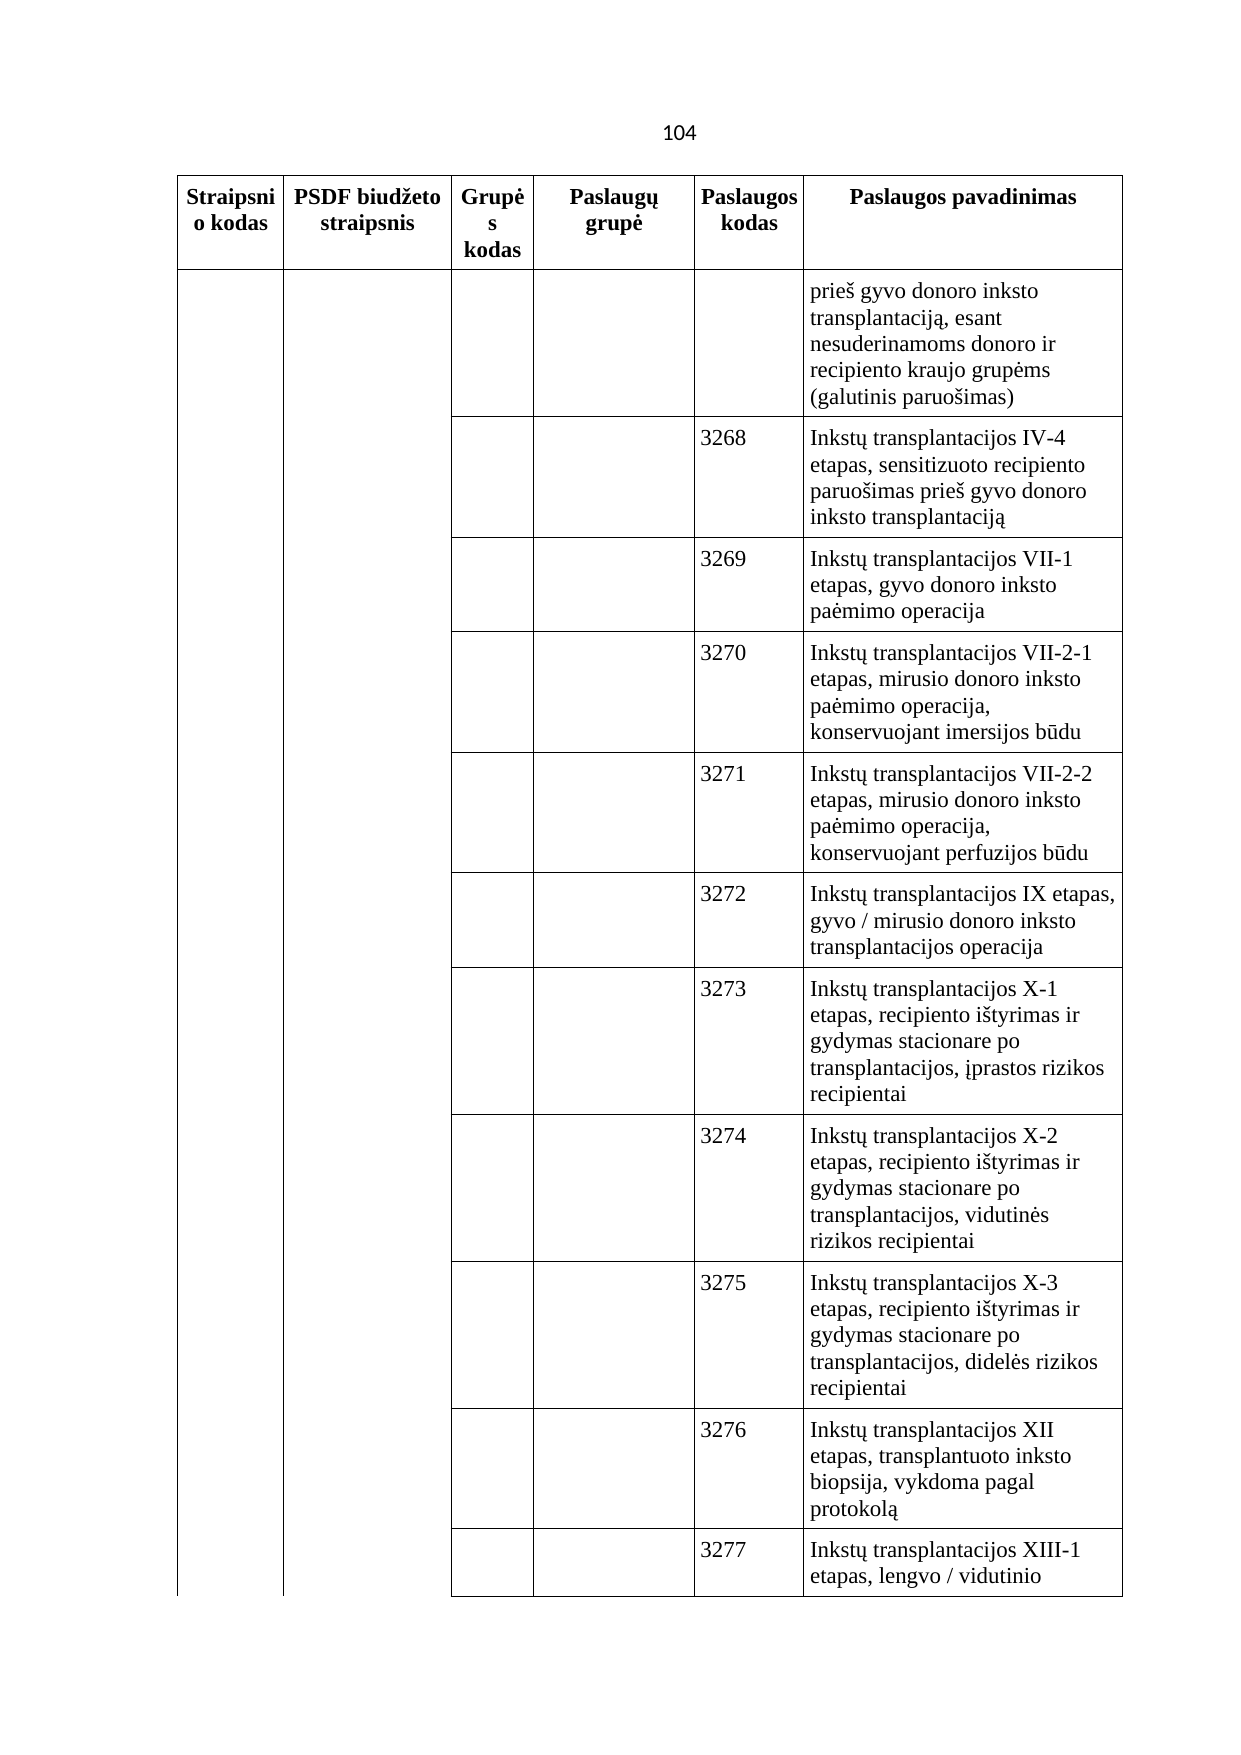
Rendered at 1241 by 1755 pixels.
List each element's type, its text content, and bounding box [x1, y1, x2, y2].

table_cell [452, 1262, 533, 1407]
table_cell [284, 416, 451, 537]
table_cell 3276 [695, 1409, 803, 1528]
table_cell 3277 [695, 1529, 803, 1596]
table_cell [284, 1528, 451, 1596]
table_cell [178, 631, 283, 752]
table_cell [452, 1529, 533, 1596]
table_cell [452, 538, 533, 631]
table_header PSDF biudžeto straipsnis [284, 176, 451, 269]
table_cell [534, 753, 694, 872]
table_cell [284, 270, 451, 416]
table_cell [284, 1261, 451, 1407]
table_cell [178, 752, 283, 872]
table_cell [452, 873, 533, 967]
table_cell [178, 967, 283, 1113]
table_cell [452, 417, 533, 537]
table_cell [178, 1528, 283, 1596]
table_cell [534, 1115, 694, 1261]
table_cell [284, 1408, 451, 1528]
table_header Paslaugos kodas [695, 176, 803, 269]
table_cell [534, 1262, 694, 1407]
table_cell [534, 538, 694, 631]
table_cell 3274 [695, 1115, 803, 1261]
table_cell [534, 1409, 694, 1528]
table_cell [534, 873, 694, 967]
table_cell Inkstų transplantacijos X-2 etapas, recipiento ištyrimas ir gydymas stacionare po transplantacijos, vidutinės rizikos recipientai [804, 1115, 1122, 1261]
table_cell [178, 1261, 283, 1407]
table_cell [284, 872, 451, 967]
table_cell Inkstų transplantacijos XII etapas, transplantuoto inksto biopsija, vykdoma pagal protokolą [804, 1409, 1122, 1528]
table_cell [452, 1409, 533, 1528]
table_cell [534, 417, 694, 537]
table_cell [178, 872, 283, 967]
table_cell 3273 [695, 968, 803, 1113]
table_cell Inkstų transplantacijos X-1 etapas, recipiento ištyrimas ir gydymas stacionare po transplantacijos, įprastos rizikos recipientai [804, 968, 1122, 1113]
table_cell Inkstų transplantacijos VII-2-1 etapas, mirusio donoro inksto paėmimo operacija, konservuojant imersijos būdu [804, 632, 1122, 752]
table_header Straipsnio kodas [178, 176, 283, 269]
table_cell [178, 416, 283, 537]
table_cell [452, 1115, 533, 1261]
table_cell [534, 270, 694, 416]
table_cell [452, 968, 533, 1113]
table_cell [284, 537, 451, 631]
table_cell 3275 [695, 1262, 803, 1407]
table_cell [452, 270, 533, 416]
table_cell [178, 1408, 283, 1528]
table_cell Inkstų transplantacijos XIII-1 etapas, lengvo / vidutinio [804, 1529, 1122, 1596]
table_cell [534, 1529, 694, 1596]
table_cell Inkstų transplantacijos IV-4 etapas, sensitizuoto recipiento paruošimas prieš gyvo donoro inksto transplantaciją [804, 417, 1122, 537]
table_cell 3268 [695, 417, 803, 537]
table_cell [178, 1114, 283, 1261]
table_cell [178, 537, 283, 631]
table_cell [284, 1114, 451, 1261]
table_cell 3269 [695, 538, 803, 631]
table_cell Inkstų transplantacijos X-3 etapas, recipiento ištyrimas ir gydymas stacionare po transplantacijos, didelės rizikos recipientai [804, 1262, 1122, 1407]
table_cell Inkstų transplantacijos VII-1 etapas, gyvo donoro inksto paėmimo operacija [804, 538, 1122, 631]
table_cell [452, 753, 533, 872]
table_cell prieš gyvo donoro inksto transplantaciją, esant nesuderinamoms donoro ir recipiento kraujo grupėms (galutinis paruošimas) [804, 270, 1122, 416]
table_cell Inkstų transplantacijos IX etapas, gyvo / mirusio donoro inksto transplantacijos operacija [804, 873, 1122, 967]
table_cell [695, 270, 803, 416]
table_header Paslaugų grupė [534, 176, 694, 269]
table_header Grupės kodas [452, 176, 533, 269]
table_cell [284, 631, 451, 752]
table_cell [534, 632, 694, 752]
table_header Paslaugos pavadinimas [804, 176, 1122, 269]
table_cell [284, 967, 451, 1113]
table_cell [284, 752, 451, 872]
table_cell [178, 270, 283, 416]
table_cell Inkstų transplantacijos VII-2-2 etapas, mirusio donoro inksto paėmimo operacija, konservuojant perfuzijos būdu [804, 753, 1122, 872]
table_cell [452, 632, 533, 752]
table_cell 3271 [695, 753, 803, 872]
table_cell 3270 [695, 632, 803, 752]
table_cell 3272 [695, 873, 803, 967]
table_cell [534, 968, 694, 1113]
